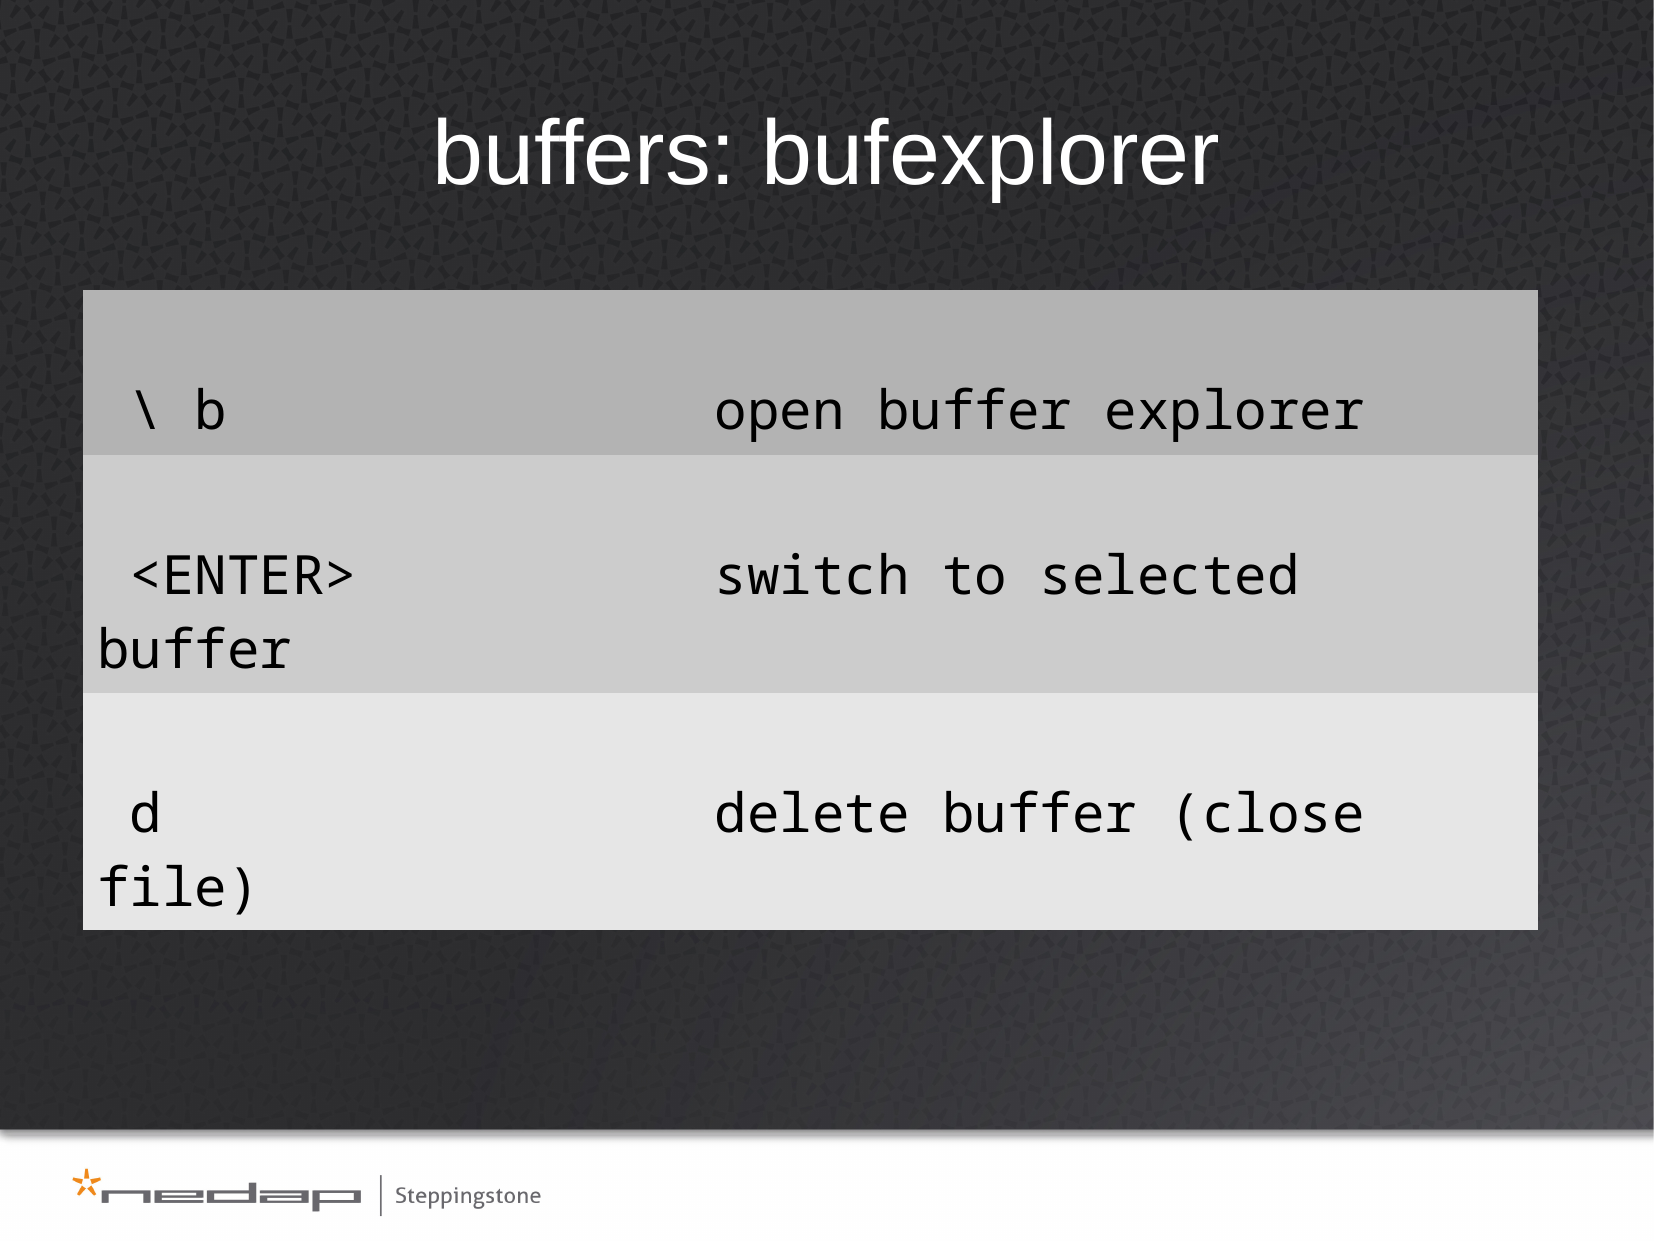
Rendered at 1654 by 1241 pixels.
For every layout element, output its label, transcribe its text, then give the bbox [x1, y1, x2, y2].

table_header \ b open buffer explorer [83, 290, 1538, 455]
title buffers: bufexplorer [82, 49, 1571, 257]
table_cell d delete buffer (close file) [83, 693, 1538, 930]
table_cell <ENTER> switch to selected buffer [83, 455, 1538, 693]
picture [0, 0, 1654, 1241]
